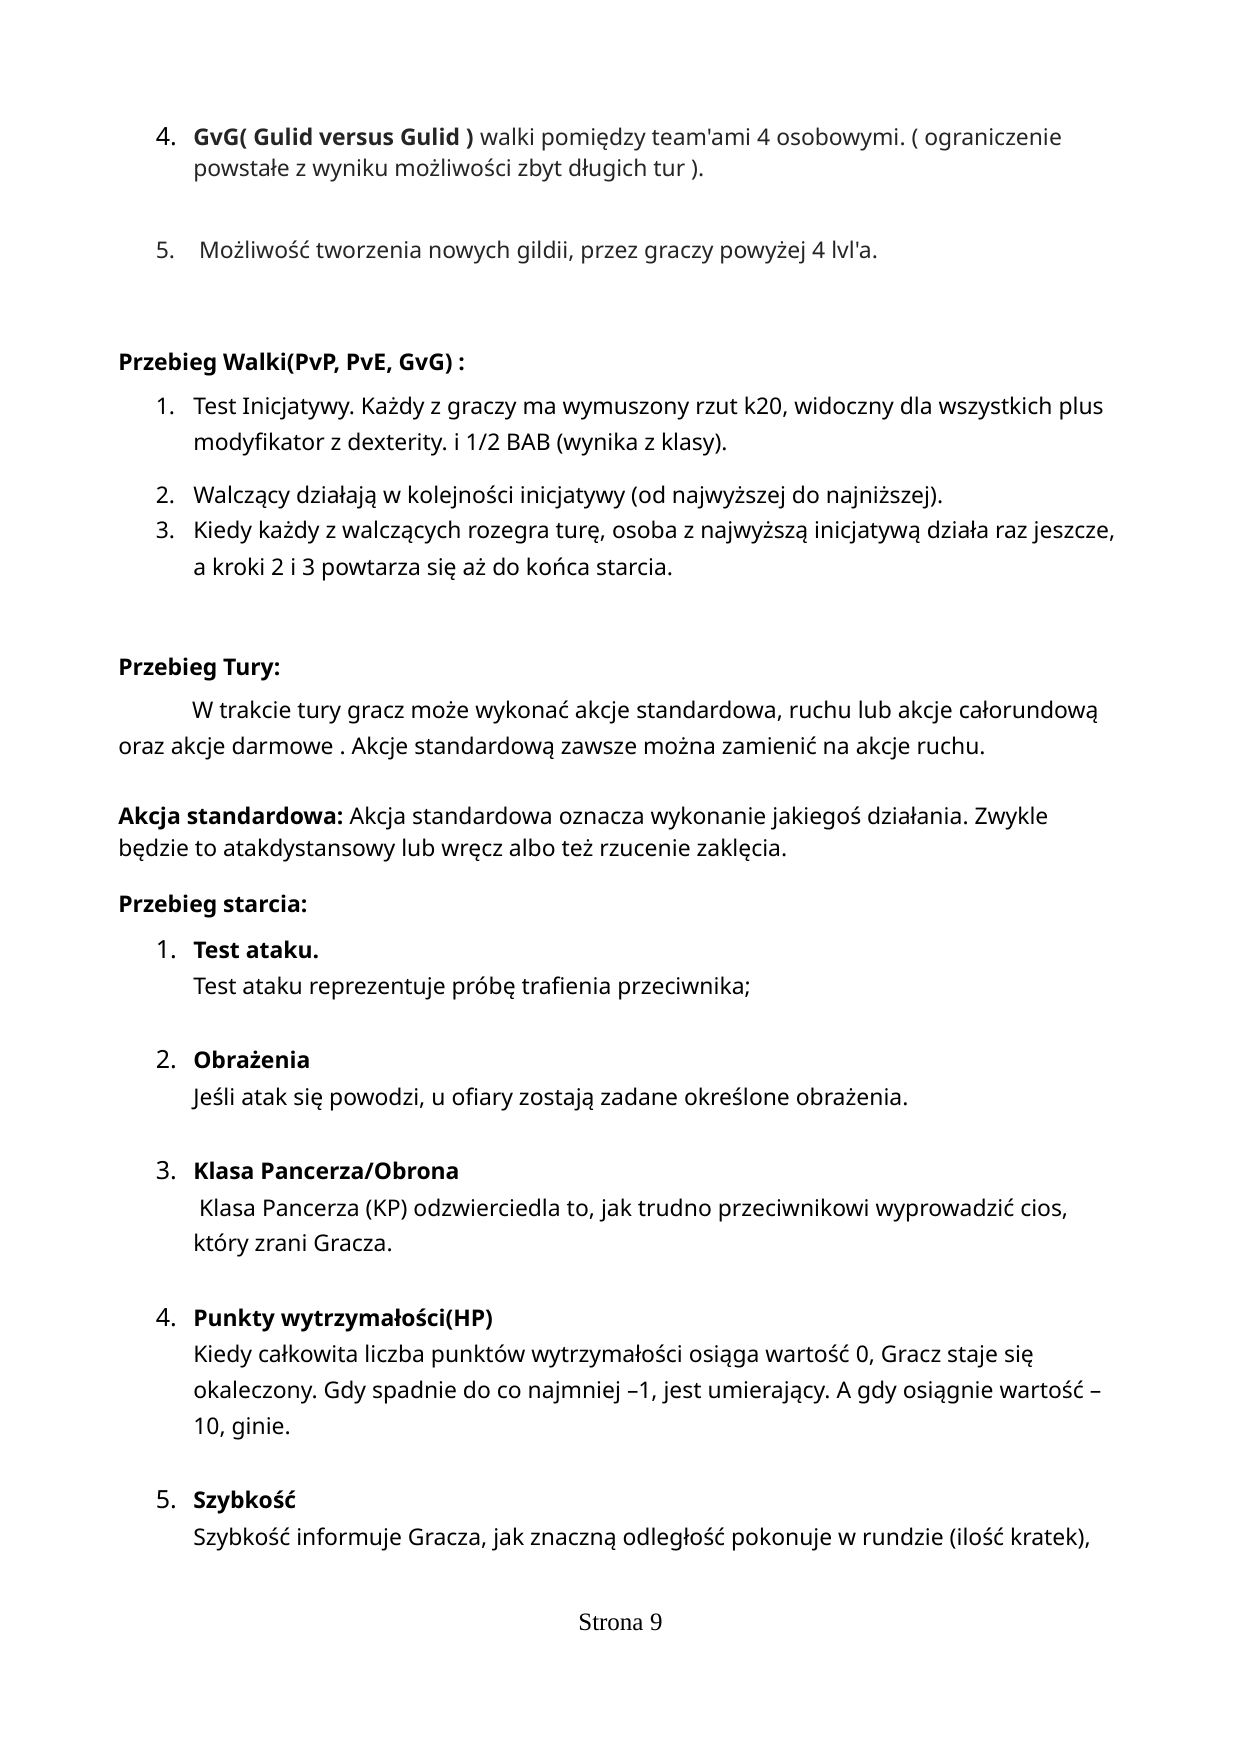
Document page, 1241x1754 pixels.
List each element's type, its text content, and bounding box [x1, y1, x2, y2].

list Kiedy każdy z walczących rozegra turę, osoba z najwyższą inicjatywą działa raz jeszcze, a kroki 2 i 3 powtarza się aż do końca starcia. [156, 514, 1122, 582]
subtitle Przebieg starcia: [118, 888, 1122, 919]
list GvG( Gulid versus Gulid ) walki pomiędzy team'ami 4 osobowymi. ( ograniczenie powstałe z wyniku możliwości zbyt długich tur ). [156, 118, 1122, 183]
subtitle Przebieg Walki(PvP, PvE, GvG) : [118, 346, 1122, 377]
list Test Inicjatywy. Każdy z graczy ma wymuszony rzut k20, widoczny dla wszystkich plus modyfikator z dexterity. i 1/2 BAB (wynika z klasy). [156, 390, 1122, 457]
list Obrażenia Jeśli atak się powodzi, u ofiary zostają zadane określone obrażenia. [156, 1042, 1122, 1112]
list Test ataku. Test ataku reprezentuje próbę trafienia przeciwnika; [156, 931, 1122, 1001]
subtitle Przebieg Tury: [118, 651, 1122, 682]
list Klasa Pancerza/Obrona Klasa Pancerza (KP) odzwierciedla to, jak trudno przeciwnikowi wyprowadzić cios, który zrani Gracza. [156, 1153, 1122, 1259]
list Punkty wytrzymałości(HP) Kiedy całkowita liczba punktów wytrzymałości osiąga wartość 0, Gracz staje się okaleczony. Gdy spadnie do co najmniej –1, jest umierający. A gdy osiągnie wartość –10, ginie. [156, 1299, 1122, 1441]
list Możliwość tworzenia nowych gildii, przez graczy powyżej 4 lvl'a. [156, 234, 1122, 265]
text Akcja standardowa: Akcja standardowa oznacza wykonanie jakiegoś działania. Zwykle będzie to atakdystansowy lub wręcz albo też rzucenie zaklęcia. [118, 800, 1122, 863]
list Walczący działają w kolejności inicjatywy (od najwyższej do najniższej). [156, 478, 1122, 510]
text W trakcie tury gracz może wykonać akcje standardowa, ruchu lub akcje całorundową oraz akcje darmowe . Akcje standardową zawsze można zamienić na akcje ruchu. [118, 694, 1122, 761]
list Szybkość Szybkość informuje Gracza, jak znaczną odległość pokonuje w rundzie (ilość kratek), [156, 1482, 1122, 1552]
